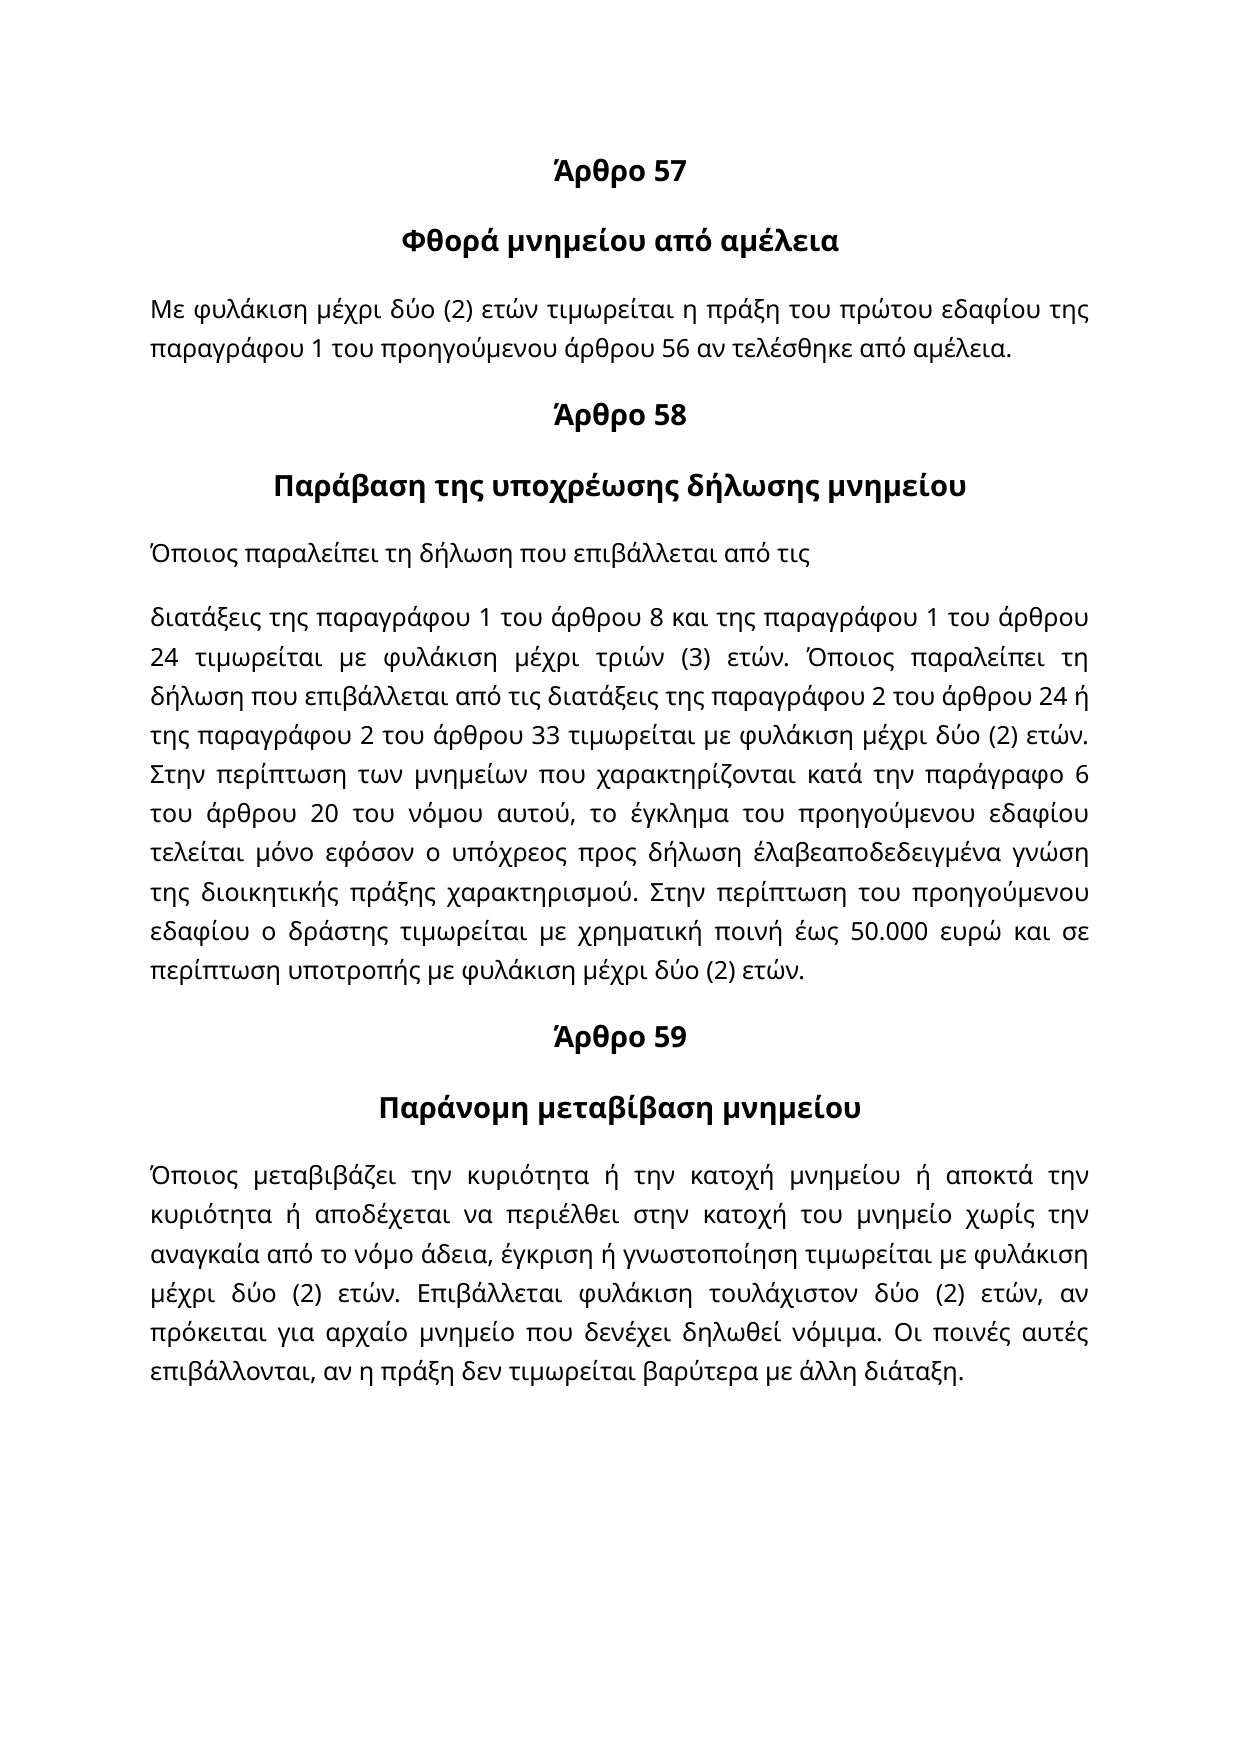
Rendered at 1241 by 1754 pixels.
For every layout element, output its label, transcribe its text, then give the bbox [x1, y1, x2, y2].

subtitle Παράβαση της υποχρέωσης δήλωσης μνημείου [150, 465, 1090, 505]
text διατάξεις της παραγράφου 1 του άρθρου 8 και της παραγράφου 1 του άρθρου 24 τιμωρείται με φυλάκιση μέχρι τριών (3) ετών. Όποιος παραλείπει τη δήλωση που επιβάλλεται από τις διατάξεις της παραγράφου 2 του άρθρου 24 ή της παραγράφου 2 του άρθρου 33 τιμωρείται με φυλάκιση μέχρι δύο (2) ετών. Στην περίπτωση των μνημείων που χαρακτηρίζονται κατά την παράγραφο 6 του άρθρου 20 του νόμου αυτού, το έγκλημα του προηγούμενου εδαφίου τελείται μόνο εφόσον ο υπόχρεος προς δήλωση έλαβεαποδεδειγμένα γνώση της διοικητικής πράξης χαρακτηρισμού. Στην περίπτωση του προηγούμενου εδαφίου ο δράστης τιμωρείται με χρηματική ποινή έως 50.000 ευρώ και σε περίπτωση υποτροπής με φυλάκιση μέχρι δύο (2) ετών. [150, 600, 1090, 987]
subtitle Άρθρο 58 [150, 394, 1090, 434]
text Όποιος παραλείπει τη δήλωση που επιβάλλεται από τις [150, 536, 1090, 570]
subtitle Άρθρο 59 [150, 1017, 1090, 1056]
text Όποιος μεταβιβάζει την κυριότητα ή την κατοχή μνημείου ή αποκτά την κυριότητα ή αποδέχεται να περιέλθει στην κατοχή του μνημείο χωρίς την αναγκαία από το νόμο άδεια, έγκριση ή γνωστοποίηση τιμωρείται με φυλάκιση μέχρι δύο (2) ετών. Επιβάλλεται φυλάκιση τουλάχιστον δύο (2) ετών, αν πρόκειται για αρχαίο μνημείο που δενέχει δηλωθεί νόμιμα. Οι ποινές αυτές επιβάλλονται, αν η πράξη δεν τιμωρείται βαρύτερα με άλλη διάταξη. [150, 1158, 1090, 1388]
subtitle Άρθρο 57 [150, 150, 1090, 190]
subtitle Φθορά μνημείου από αμέλεια [150, 221, 1090, 260]
subtitle Παράνομη μεταβίβαση μνημείου [150, 1087, 1090, 1127]
text Με φυλάκιση μέχρι δύο (2) ετών τιμωρείται η πράξη του πρώτου εδαφίου της παραγράφου 1 του προηγούμενου άρθρου 56 αν τελέσθηκε από αμέλεια. [150, 291, 1090, 364]
